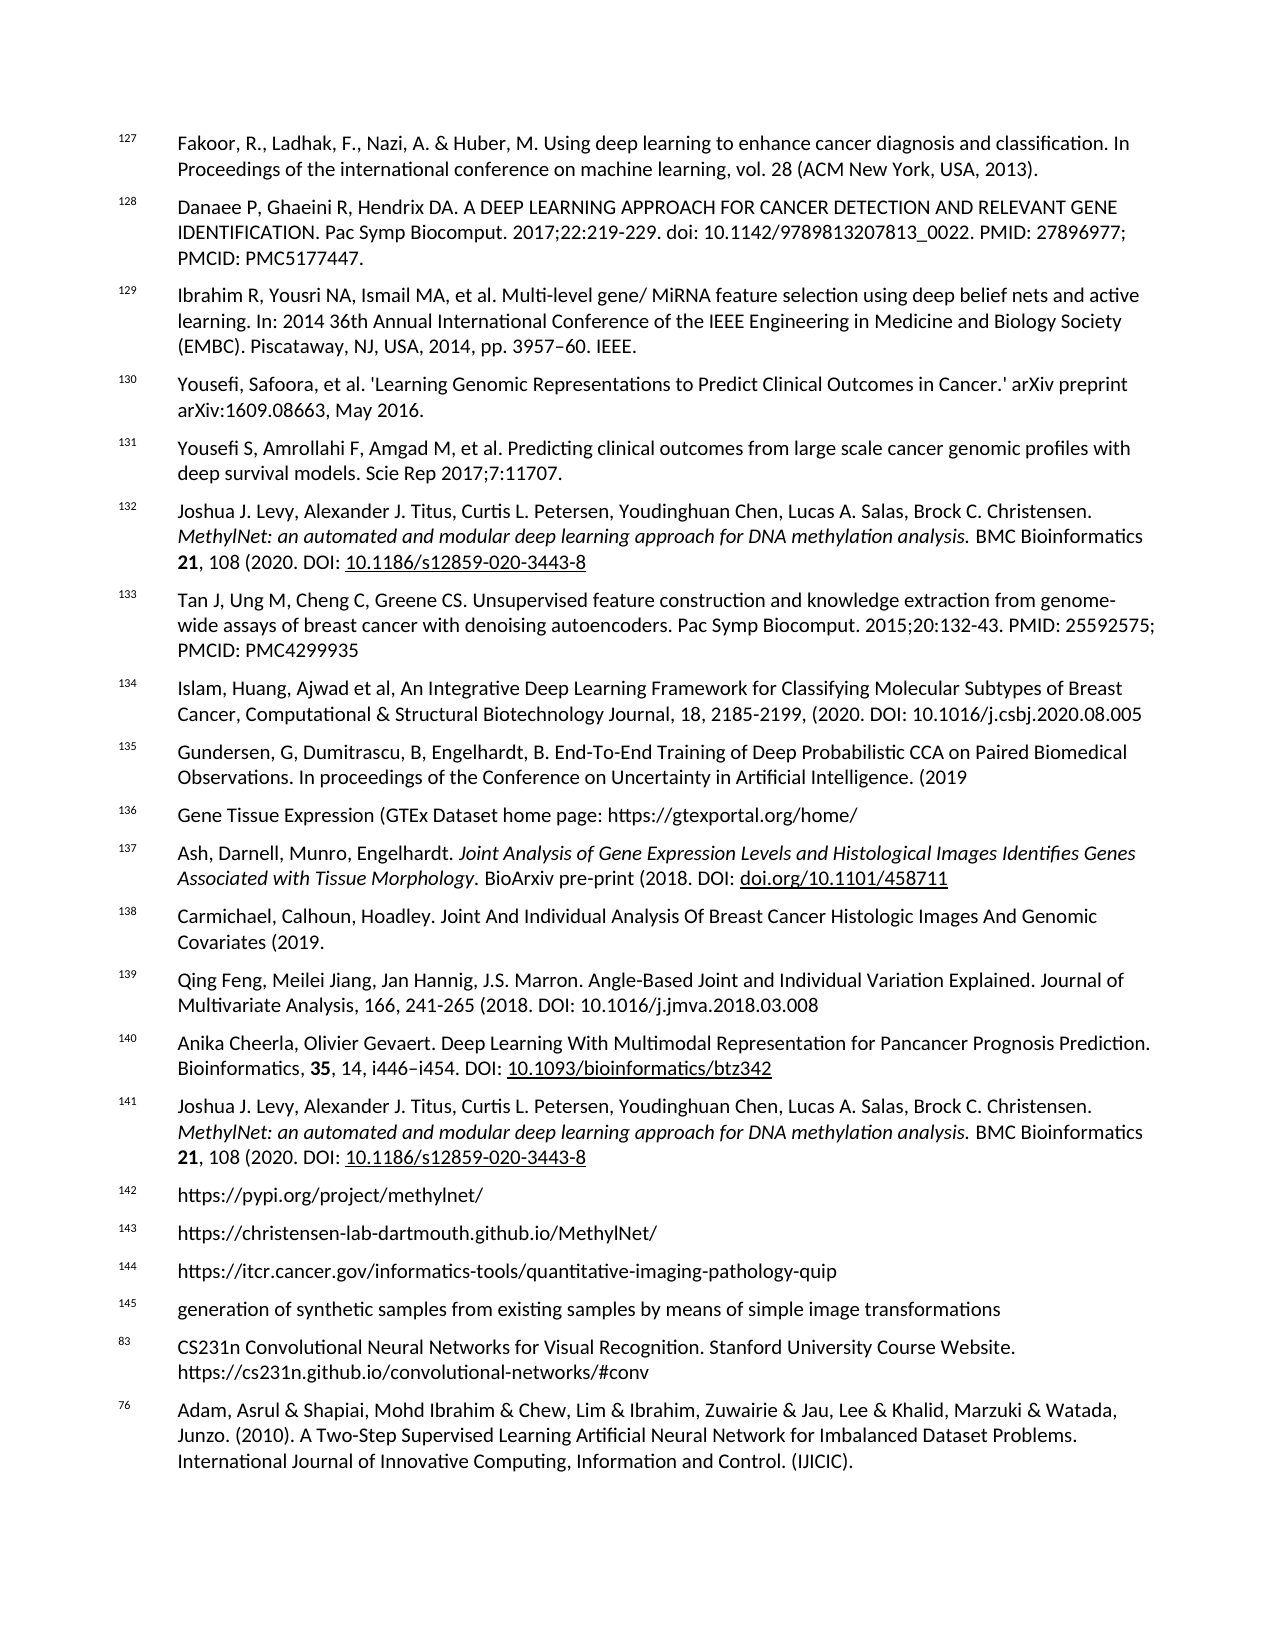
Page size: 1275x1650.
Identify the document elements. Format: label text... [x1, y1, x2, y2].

text Tan J, Ung M, Cheng C, Greene CS. Unsupervised feature construction and knowledge extraction from genome-wide assays of breast cancer with denoising autoencoders. Pac Symp Biocomput. 2015;20:132-43. PMID: 25592575; PMCID: PMC4299935 [118, 587, 1157, 663]
text Gene Tissue Expression (GTEx Dataset home page: https://gtexportal.org/home/ [118, 802, 1157, 828]
text Ibrahim R, Yousri NA, Ismail MA, et al. Multi-level gene/ MiRNA feature selection using deep belief nets and active learning. In: 2014 36th Annual International Conference of the IEEE Engineering in Medicine and Biology Society (EMBC). Piscataway, NJ, USA, 2014, pp. 3957–60. IEEE. [118, 283, 1157, 359]
text https://itcr.cancer.gov/informatics-tools/quantitative-imaging-pathology-quip [118, 1258, 1157, 1283]
text generation of synthetic samples from existing samples by means of simple image transformations [118, 1296, 1157, 1321]
text Fakoor, R., Ladhak, F., Nazi, A. & Huber, M. Using deep learning to enhance cancer diagnosis and classification. In Proceedings of the international conference on machine learning, vol. 28 (ACM New York, USA, 2013). [118, 131, 1157, 181]
text Gundersen, G, Dumitrascu, B, Engelhardt, B. End-To-End Training of Deep Probabilistic CCA on Paired Biomedical Observations. In proceedings of the Conference on Uncertainty in Artificial Intelligence. (2019 [118, 739, 1157, 790]
text Carmichael, Calhoun, Hoadley. Joint And Individual Analysis Of Breast Cancer Histologic Images And Genomic Covariates (2019. [118, 903, 1157, 954]
text Joshua J. Levy, Alexander J. Titus, Curtis L. Petersen, Youdinghuan Chen, Lucas A. Salas, Brock C. Christensen. MethylNet: an automated and modular deep learning approach for DNA methylation analysis. BMC Bioinformatics 21, 108 (2020. DOI: 10.1186/s12859-020-3443-8 [118, 498, 1157, 574]
text Islam, Huang, Ajwad et al, An Integrative Deep Learning Framework for Classifying Molecular Subtypes of Breast Cancer, Computational & Structural Biotechnology Journal, 18, 2185-2199, (2020. DOI: 10.1016/j.csbj.2020.08.005 [118, 676, 1157, 726]
text https://christensen-lab-dartmouth.github.io/MethylNet/ [118, 1220, 1157, 1246]
text https://pypi.org/project/methylnet/ [118, 1182, 1157, 1208]
text Joshua J. Levy, Alexander J. Titus, Curtis L. Petersen, Youdinghuan Chen, Lucas A. Salas, Brock C. Christensen. MethylNet: an automated and modular deep learning approach for DNA methylation analysis. BMC Bioinformatics 21, 108 (2020. DOI: 10.1186/s12859-020-3443-8 [118, 1093, 1157, 1170]
text Anika Cheerla, Olivier Gevaert. Deep Learning With Multimodal Representation for Pancancer Prognosis Prediction. Bioinformatics, 35, 14, i446–i454. DOI: 10.1093/bioinformatics/btz342 [118, 1030, 1157, 1081]
text Danaee P, Ghaeini R, Hendrix DA. A DEEP LEARNING APPROACH FOR CANCER DETECTION AND RELEVANT GENE IDENTIFICATION. Pac Symp Biocomput. 2017;22:219-229. doi: 10.1142/9789813207813_0022. PMID: 27896977; PMCID: PMC5177447. [118, 194, 1157, 270]
text Yousefi S, Amrollahi F, Amgad M, et al. Predicting clinical outcomes from large scale cancer genomic profiles with deep survival models. Scie Rep 2017;7:11707. [118, 435, 1157, 486]
text Yousefi, Safoora, et al. 'Learning Genomic Representations to Predict Clinical Outcomes in Cancer.' arXiv preprint arXiv:1609.08663, May 2016. [118, 371, 1157, 422]
text Ash, Darnell, Munro, Engelhardt. Joint Analysis of Gene Expression Levels and Histological Images Identifies Genes Associated with Tissue Morphology. BioArxiv pre-print (2018. DOI: doi.org/10.1101/458711 [118, 840, 1157, 891]
text Adam, Asrul & Shapiai, Mohd Ibrahim & Chew, Lim & Ibrahim, Zuwairie & Jau, Lee & Khalid, Marzuki & Watada, Junzo. (2010). A Two-Step Supervised Learning Artificial Neural Network for Imbalanced Dataset Problems. International Journal of Innovative Computing, Information and Control. (IJICIC). [118, 1397, 1157, 1473]
text CS231n Convolutional Neural Networks for Visual Recognition. Stanford University Course Website. https://cs231n.github.io/convolutional-networks/#conv [118, 1334, 1157, 1385]
text Qing Feng, Meilei Jiang, Jan Hannig, J.S. Marron. Angle-Based Joint and Individual Variation Explained. Journal of Multivariate Analysis, 166, 241-265 (2018. DOI: 10.1016/j.jmva.2018.03.008 [118, 967, 1157, 1018]
